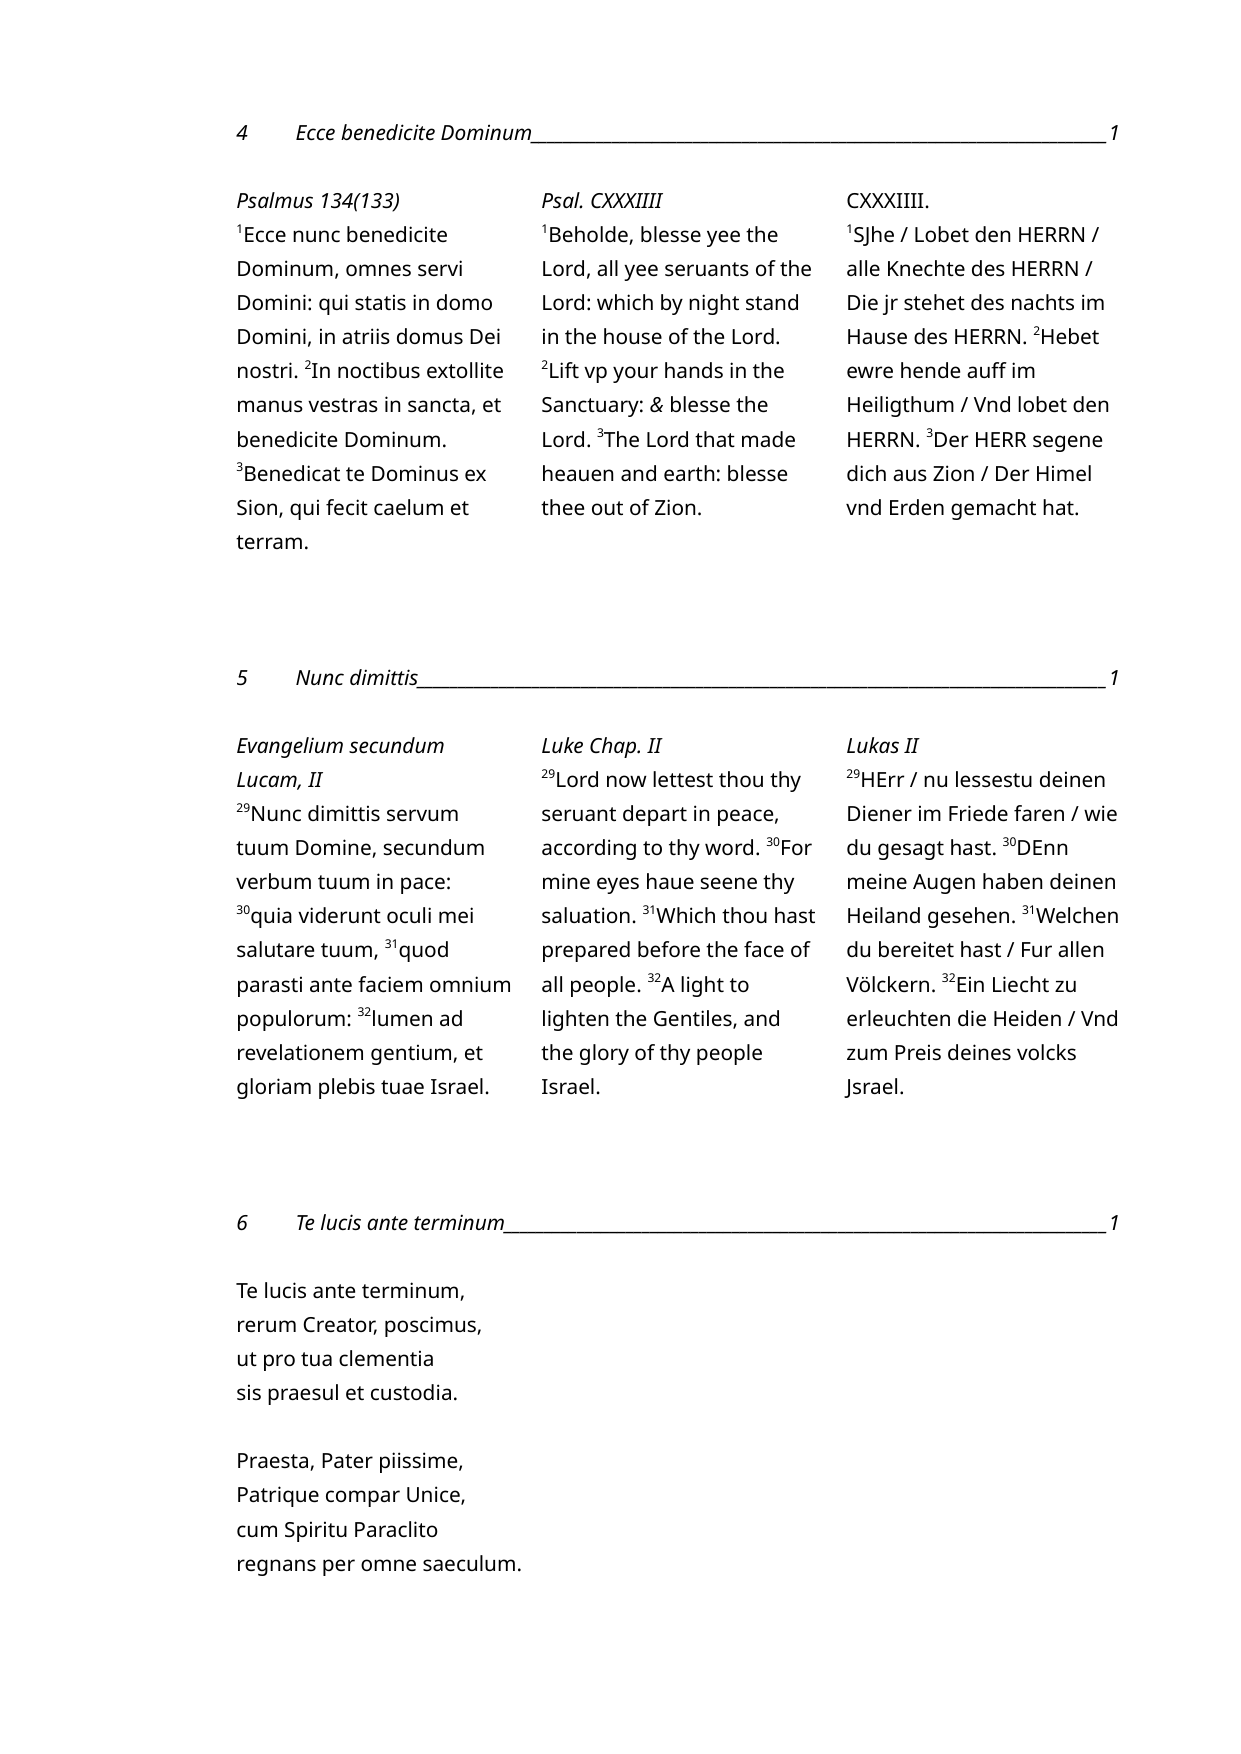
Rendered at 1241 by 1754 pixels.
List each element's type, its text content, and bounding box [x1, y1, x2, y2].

text cum Spiritu Paraclito [236, 1515, 1122, 1543]
text Patrique compar Unice, [236, 1481, 1122, 1509]
text sis praesul et custodia. [236, 1378, 1122, 1407]
text Luke Chap. II 29Lord now lettest thou thy seruant depart in peace, according to thy word. 30For mine eyes haue seene thy saluation. 31Which thou hast prepared before the face of all people. 32A light to lighten the Gentiles, and the glory of thy people Israel. [541, 731, 817, 1100]
text Praesta, Pater piissime, [236, 1447, 1122, 1475]
text Te lucis ante terminum, [236, 1276, 1122, 1305]
text Psalmus 134(133) 1Ecce nunc benedicite Dominum, omnes servi Domini: qui statis in domo Domini, in atriis domus Dei nostri. 2In noctibus extollite manus vestras in sancta, et benedicite Dominum. 3Benedicat te Dominus ex Sion, qui fecit caelum et terram. [236, 186, 512, 555]
text 6 Te lucis ante terminum 1 [236, 1208, 1122, 1237]
text 5 Nunc dimittis 1 [236, 663, 1122, 692]
text CXXXIIII. 1SJhe / Lobet den HERRN / alle Knechte des HERRN / Die jr stehet des nachts im Hause des HERRN. 2Hebet ewre hende auff im Heiligthum / Vnd lobet den HERRN. 3Der HERR segene dich aus Zion / Der Himel vnd Erden gemacht hat. [846, 186, 1122, 521]
text Lukas II 29HErr / nu lessestu deinen Diener im Friede faren / wie du gesagt hast. 30DEnn meine Augen haben deinen Heiland gesehen. 31Welchen du bereitet hast / Fur allen Völckern. 32Ein Liecht zu erleuchten die Heiden / Vnd zum Preis deines volcks Jsrael. [846, 731, 1122, 1100]
text rerum Creator, poscimus, [236, 1310, 1122, 1339]
text 4 Ecce benedicite Dominum 1 [236, 118, 1122, 181]
text Psal. CXXXIIII 1Beholde, blesse yee the Lord, all yee seruants of the Lord: which by night stand in the house of the Lord. 2Lift vp your hands in the Sanctuary: & blesse the Lord. 3The Lord that made heauen and earth: blesse thee out of Zion. [541, 186, 817, 521]
text ut pro tua clementia [236, 1344, 1122, 1373]
text regnans per omne saeculum. [236, 1549, 1122, 1577]
text Evangelium secundum Lucam, II 29Nunc dimittis servum tuum Domine, secundum verbum tuum in pace: 30quia viderunt oculi mei salutare tuum, 31quod parasti ante faciem omnium populorum: 32lumen ad revelationem gentium, et gloriam plebis tuae Israel. [236, 731, 512, 1100]
